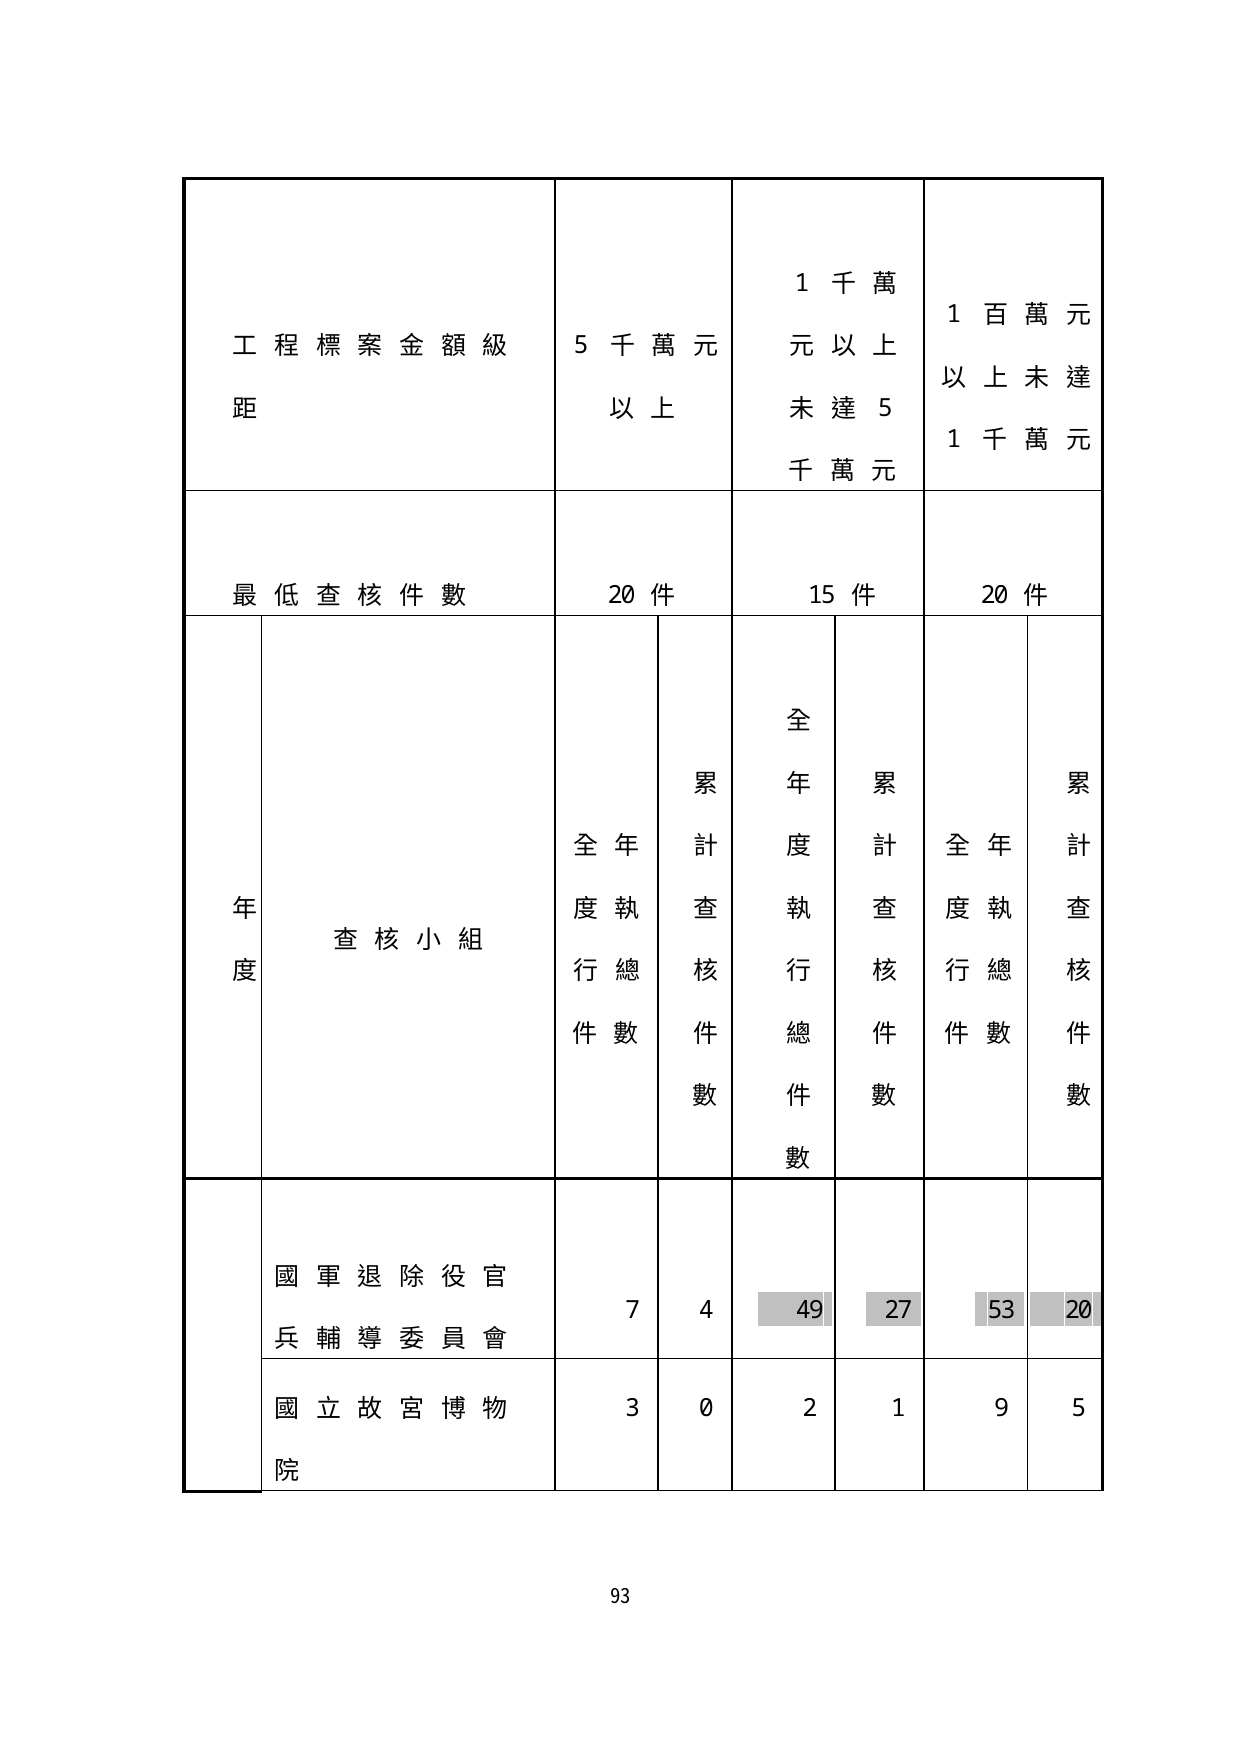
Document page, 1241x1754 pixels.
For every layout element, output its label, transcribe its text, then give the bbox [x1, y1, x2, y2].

table_cell 累計查核件數 [659, 616, 731, 1177]
table_cell 15件 [733, 491, 923, 615]
table_cell 國軍退除役官兵輔導委員會 [262, 1180, 554, 1357]
table_cell 0 [659, 1359, 731, 1490]
table_cell 查核小組 [262, 616, 554, 1177]
table_header 5千萬元以上 [556, 180, 731, 490]
table_cell 27 [836, 1180, 923, 1357]
table_header 1百萬元以上未達1千萬元 [925, 180, 1101, 490]
table_cell 20件 [925, 491, 1101, 615]
table_cell 20件 [556, 491, 731, 615]
table_cell 4 [659, 1180, 731, 1357]
table_cell 全年度執行總件數 [925, 616, 1027, 1177]
table_header 1千萬元以上未達5千萬元 [733, 180, 923, 490]
table_cell 49 [733, 1180, 834, 1357]
table_cell 3 [556, 1359, 657, 1490]
table_cell 5 [1028, 1359, 1101, 1490]
table_cell 7 [556, 1180, 657, 1357]
table_cell 1 [836, 1359, 923, 1490]
table_cell 全年度執行總件數 [733, 616, 834, 1177]
table_cell 累計查核件數 [1028, 616, 1101, 1177]
table_cell 2 [733, 1359, 834, 1490]
table_cell 累計查核件數 [836, 616, 923, 1177]
table_cell 53 [925, 1180, 1027, 1357]
table_cell 9 [925, 1359, 1027, 1490]
table_cell 全年度執行總件數 [556, 616, 657, 1177]
table_header 工程標案金額級距 [186, 180, 554, 490]
table_cell [186, 1180, 261, 1490]
table_cell 國立故宮博物院 [262, 1359, 554, 1490]
table_cell 20 [1028, 1180, 1101, 1357]
table_cell 最低查核件數 [186, 491, 554, 615]
table_cell 年度 [186, 616, 261, 1177]
